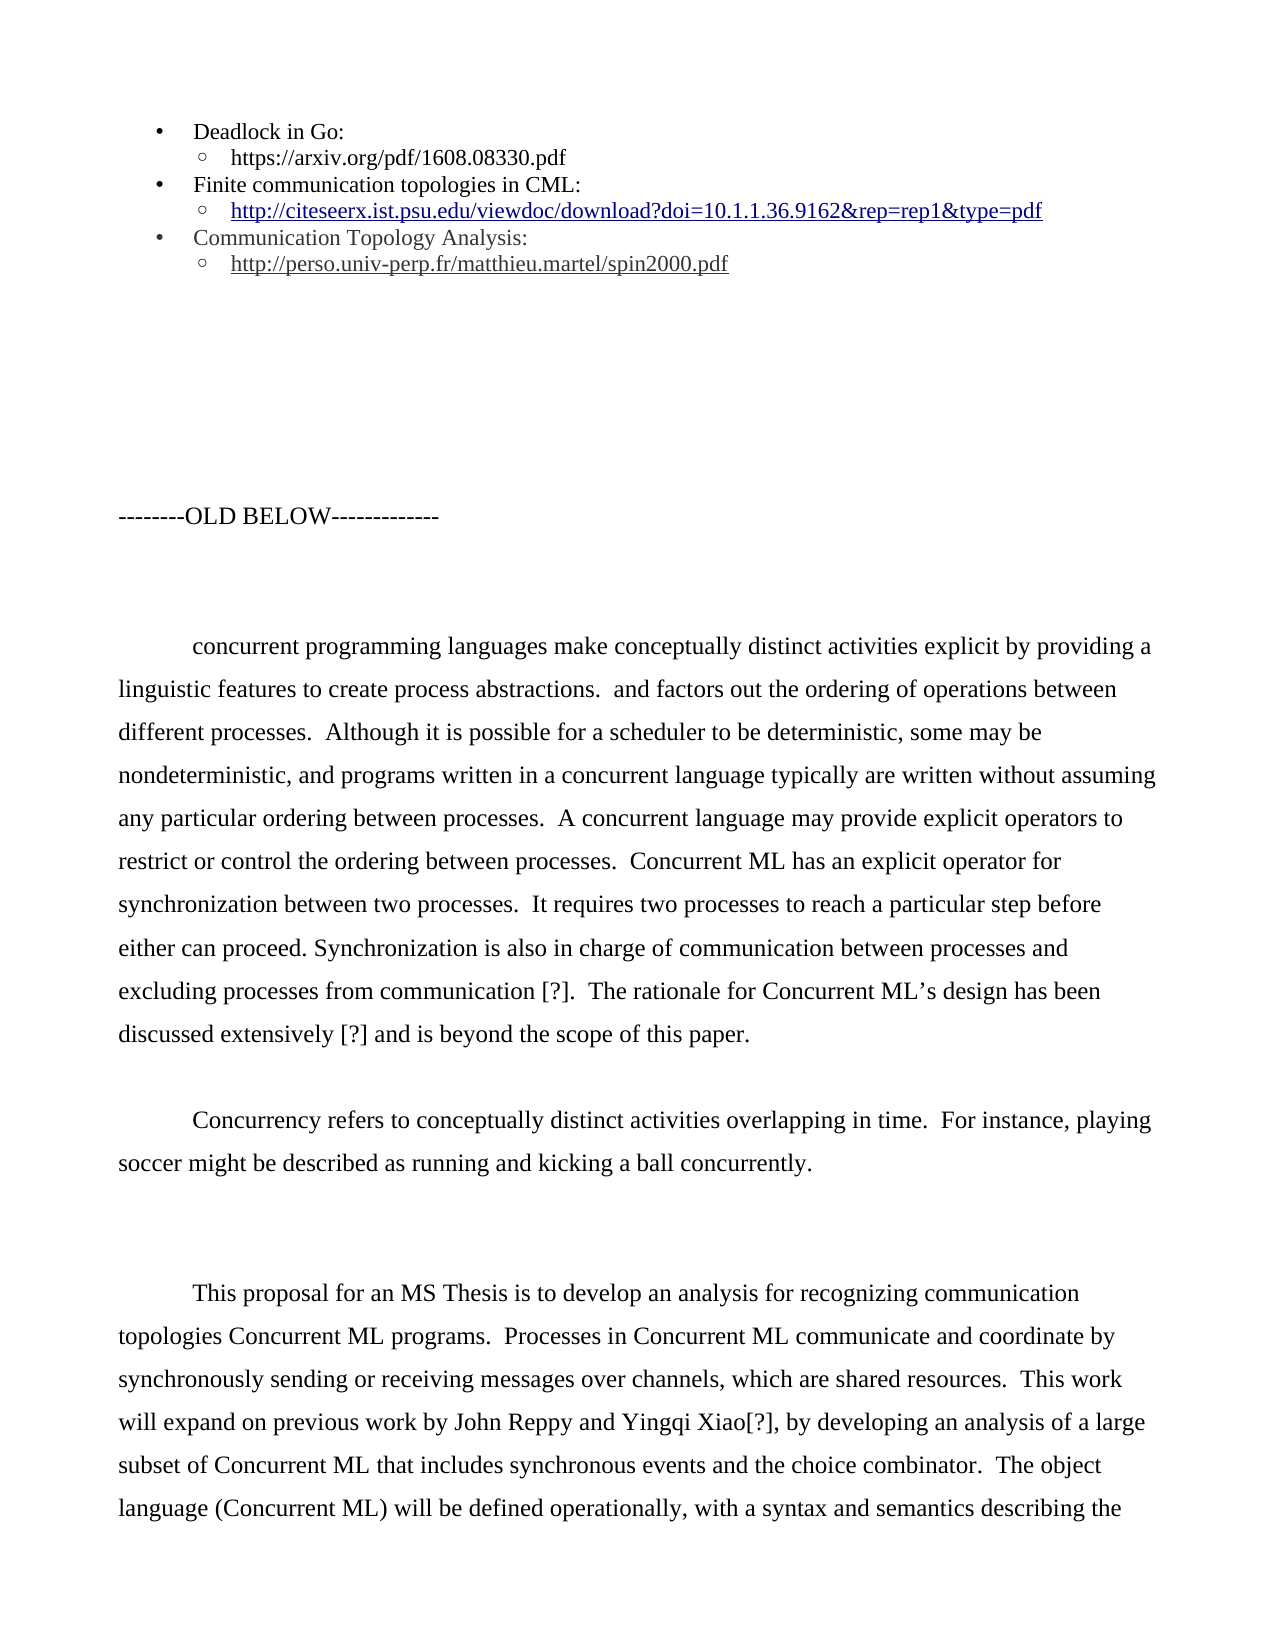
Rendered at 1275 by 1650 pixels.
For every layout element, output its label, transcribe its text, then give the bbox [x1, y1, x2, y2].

list http://perso.univ-perp.fr/matthieu.martel/spin2000.pdf [193, 250, 1157, 276]
list Communication Topology Analysis: [156, 223, 1157, 250]
list http://citeseerx.ist.psu.edu/viewdoc/download?doi=10.1.1.36.9162&rep=rep1&type=pdf [193, 197, 1157, 223]
text concurrent programming languages make conceptually distinct activities explicit by providing a linguistic features to create process abstractions. and factors out the ordering of operations between different processes. Although it is possible for a scheduler to be deterministic, some may be nondeterministic, and programs written in a concurrent language typically are written without assuming any particular ordering between processes. A concurrent language may provide explicit operators to restrict or control the ordering between processes. Concurrent ML has an explicit operator for synchronization between two processes. It requires two processes to reach a particular step before either can proceed. Synchronization is also in charge of communication between processes and excluding processes from communication [?]. The rationale for Concurrent ML’s design has been discussed extensively [?] and is beyond the scope of this paper. [118, 631, 1157, 1048]
list https://arxiv.org/pdf/1608.08330.pdf [193, 144, 1157, 171]
text This proposal for an MS Thesis is to develop an analysis for recognizing communication topologies Concurrent ML programs. Processes in Concurrent ML communicate and coordinate by synchronously sending or receiving messages over channels, which are shared resources. This work will expand on previous work by John Reppy and Yingqi Xiao[?], by developing an analysis of a large subset of Concurrent ML that includes synchronous events and the choice combinator. The object language (Concurrent ML) will be defined operationally, with a syntax and semantics describing the [118, 1278, 1157, 1522]
text --------OLD BELOW------------- [118, 501, 1157, 530]
text Concurrency refers to conceptually distinct activities overlapping in time. For instance, playing soccer might be described as running and kicking a ball concurrently. [118, 1105, 1157, 1177]
list Deadlock in Go: [156, 118, 1157, 144]
list Finite communication topologies in CML: [156, 171, 1157, 197]
